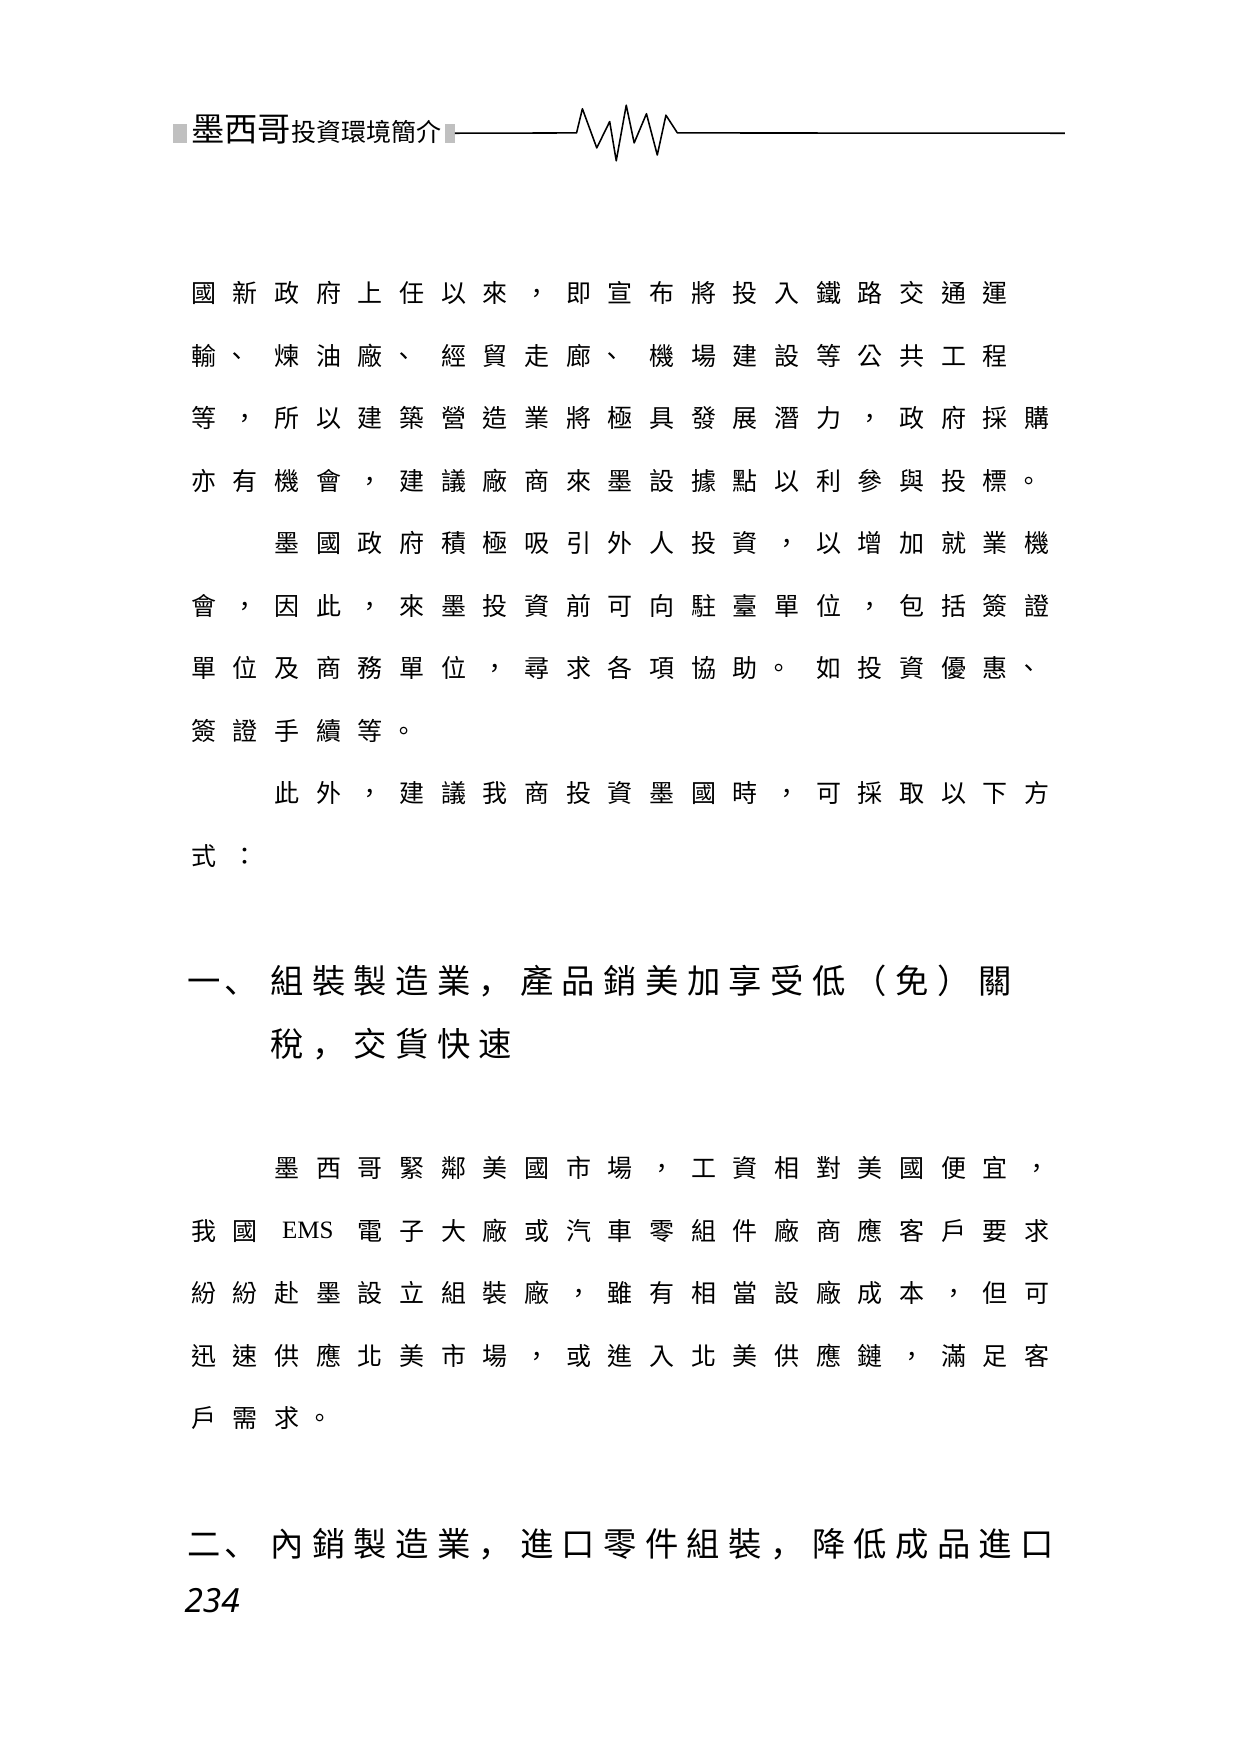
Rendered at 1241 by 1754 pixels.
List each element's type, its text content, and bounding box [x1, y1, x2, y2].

text 一、組裝製造業，產品銷美加享受低（免）關稅，交貨快速 [183, 938, 1058, 1063]
text 此外，建議我商投資墨國時，可採取以下方式： [183, 750, 1058, 875]
text 墨西哥緊鄰美國市場，工資相對美國便宜，我國EMS電子大廠或汽車零組件廠商應客戶要求紛紛赴墨設立組裝廠，雖有相當設廠成本，但可迅速供應北美市場，或進入北美供應鏈，滿足客戶需求。 [183, 1125, 1058, 1438]
text 墨國政府積極吸引外人投資，以增加就業機會，因此，來墨投資前可向駐臺單位，包括簽證單位及商務單位，尋求各項協助。如投資優惠、簽證手續等。 [183, 500, 1058, 750]
text 國新政府上任以來，即宣布將投入鐵路交通運輸、煉油廠、經貿走廊、機場建設等公共工程等，所以建築營造業將極具發展潛力，政府採購亦有機會，建議廠商來墨設據點以利參與投標。 [183, 250, 1058, 500]
text 二、內銷製造業，進口零件組裝，降低成品進口 [183, 1500, 1058, 1563]
